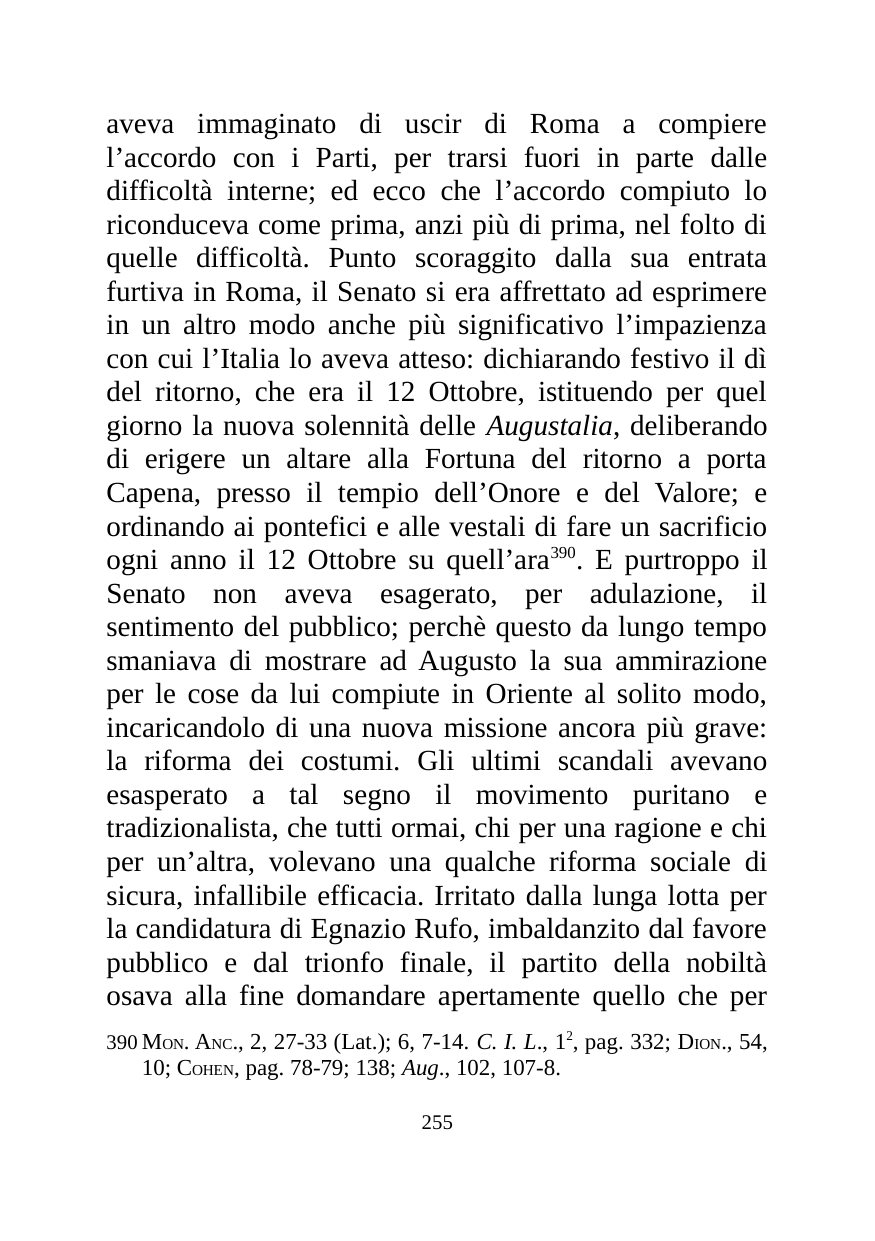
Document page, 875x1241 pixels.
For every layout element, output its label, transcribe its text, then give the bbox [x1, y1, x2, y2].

text aveva immaginato di uscir di Roma a compiere l’accordo con i Parti, per trarsi fuori in parte dalle difficoltà interne; ed ecco che l’accordo compiuto lo riconduceva come prima, anzi più di prima, nel folto di quelle difficoltà. Punto scoraggito dalla sua entrata furtiva in Roma, il Senato si era affrettato ad esprimere in un altro modo anche più significativo l’impazienza con cui l’Italia lo aveva atteso: dichiarando festivo il dì del ritorno, che era il 12 Ottobre, istituendo per quel giorno la nuova solennità delle Augustalia, deliberando di erigere un altare alla Fortuna del ritorno a porta Capena, presso il tempio dell’Onore e del Valore; e ordinando ai pontefici e alle vestali di fare un sacrificio ogni anno il 12 Ottobre su quell’ara. E purtroppo il Senato non aveva esagerato, per adulazione, il sentimento del pubblico; perchè questo da lungo tempo smaniava di mostrare ad Augusto la sua ammirazione per le cose da lui compiute in Oriente al solito modo, incaricandolo di una nuova missione ancora più grave: la riforma dei costumi. Gli ultimi scandali avevano esasperato a tal segno il movimento puritano e tradizionalista, che tutti ormai, chi per una ragione e chi per un’altra, volevano una qualche riforma sociale di sicura, infallibile efficacia. Irritato dalla lunga lotta per la candidatura di Egnazio Rufo, imbaldanzito dal favore pubblico e dal trionfo finale, il partito della nobiltà osava alla fine domandare apertamente quello che per [106, 106, 768, 1012]
text Mon. Anc., 2, 27-33 (Lat.); 6, 7-14. C. I. L., 12, pag. 332; Dion., 54, 10; Cohen, pag. 78-79; 138; Aug., 102, 107-8. [106, 1028, 768, 1080]
